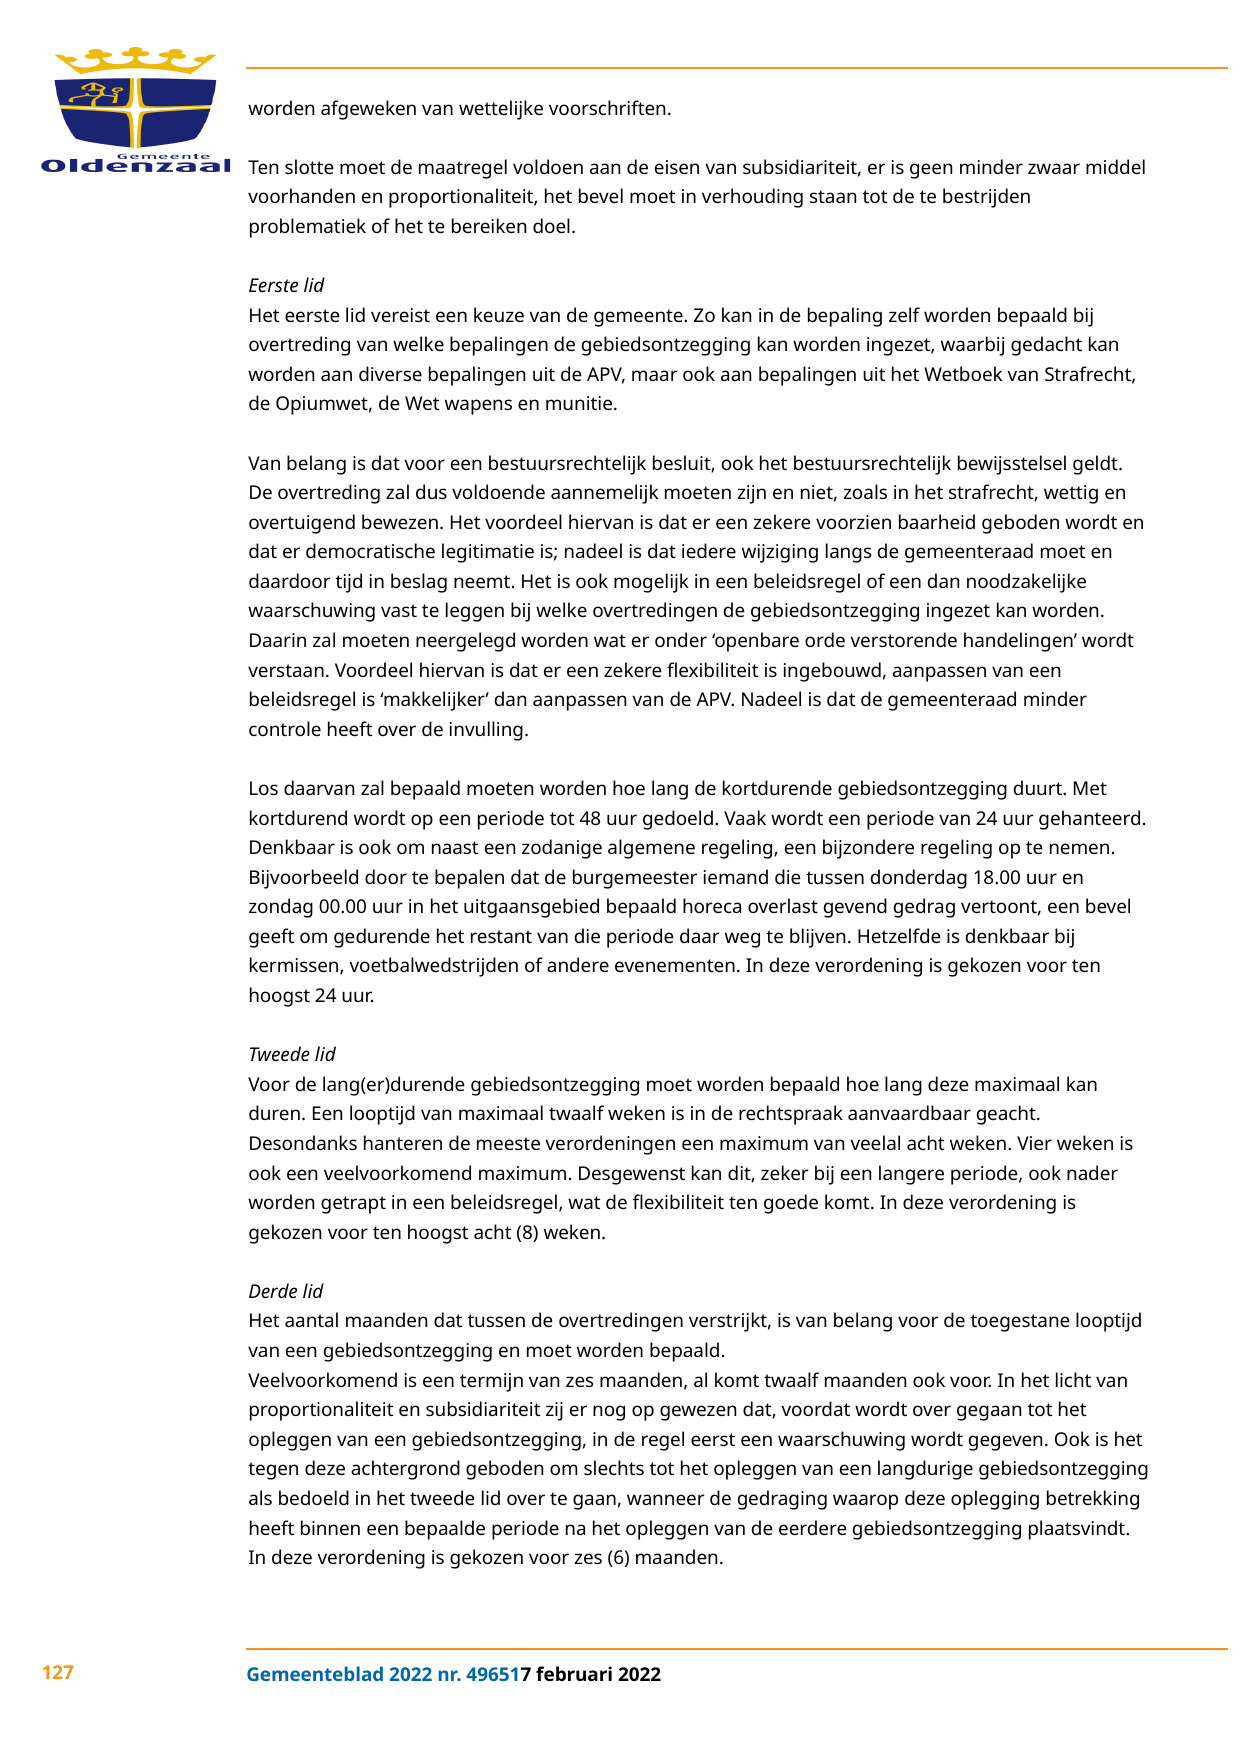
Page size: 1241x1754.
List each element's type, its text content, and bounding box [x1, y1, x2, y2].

text Het aantal maanden dat tussen de overtredingen verstrijkt, is van belang voor de toegestane looptijd van een gebiedsontzegging en moet worden bepaald. [248, 1308, 1152, 1363]
text Van belang is dat voor een bestuursrechtelijk besluit, ook het bestuursrechtelijk bewijsstelsel geldt. De overtreding zal dus voldoende aannemelijk moeten zijn en niet, zoals in het strafrecht, wettig en overtuigend bewezen. Het voordeel hiervan is dat er een zekere voorzien baarheid geboden wordt en dat er democratische legitimatie is; nadeel is dat iedere wijziging langs de gemeenteraad moet en daardoor tijd in beslag neemt. Het is ook mogelijk in een beleidsregel of een dan noodzakelijke waarschuwing vast te leggen bij welke overtredingen de gebiedsontzegging ingezet kan worden. Daarin zal moeten neergelegd worden wat er onder ‘openbare orde verstorende handelingen’ wordt verstaan. Voordeel hiervan is dat er een zekere flexibiliteit is ingebouwd, aanpassen van een beleidsregel is ‘makkelijker’ dan aanpassen van de APV. Nadeel is dat de gemeenteraad minder controle heeft over de invulling. [248, 450, 1152, 742]
text Tweede lid [248, 1041, 1152, 1067]
text Derde lid [248, 1278, 1152, 1304]
text Bijvoorbeeld door te bepalen dat de burgemeester iemand die tussen donderdag 18.00 uur en zondag 00.00 uur in het uitgaansgebied bepaald horeca overlast gevend gedrag vertoont, een bevel geeft om gedurende het restant van die periode daar weg te blijven. Hetzelfde is denkbaar bij kermissen, voetbalwedstrijden of andere evenementen. In deze verordening is gekozen voor ten hoogst 24 uur. [248, 864, 1152, 1008]
text worden afgeweken van wettelijke voorschriften. [248, 95, 1152, 121]
text Ten slotte moet de maatregel voldoen aan de eisen van subsidiariteit, er is geen minder zwaar middel voorhanden en proportionaliteit, het bevel moet in verhouding staan tot de te bestrijden problematiek of het te bereiken doel. [248, 154, 1152, 239]
text Eerste lid [248, 272, 1152, 298]
text Veelvoorkomend is een termijn van zes maanden, al komt twaalf maanden ook voor. In het licht van proportionaliteit en subsidiariteit zij er nog op gewezen dat, voordat wordt over gegaan tot het opleggen van een gebiedsontzegging, in de regel eerst een waarschuwing wordt gegeven. Ook is het tegen deze achtergrond geboden om slechts tot het opleggen van een langdurige gebiedsontzegging als bedoeld in het tweede lid over te gaan, wanneer de gedraging waarop deze oplegging betrekking heeft binnen een bepaalde periode na het opleggen van de eerdere gebiedsontzegging plaatsvindt. In deze verordening is gekozen voor zes (6) maanden. [248, 1367, 1152, 1570]
text Los daarvan zal bepaald moeten worden hoe lang de kortdurende gebiedsontzegging duurt. Met kortdurend wordt op een periode tot 48 uur gedoeld. Vaak wordt een periode van 24 uur gehanteerd. Denkbaar is ook om naast een zodanige algemene regeling, een bijzondere regeling op te nemen. [248, 775, 1152, 860]
picture [41, 47, 231, 172]
text Het eerste lid vereist een keuze van de gemeente. Zo kan in de bepaling zelf worden bepaald bij overtreding van welke bepalingen de gebiedsontzegging kan worden ingezet, waarbij gedacht kan worden aan diverse bepalingen uit de APV, maar ook aan bepalingen uit het Wetboek van Strafrecht, de Opiumwet, de Wet wapens en munitie. [248, 302, 1152, 416]
text Voor de lang(er)durende gebiedsontzegging moet worden bepaald hoe lang deze maximaal kan duren. Een looptijd van maximaal twaalf weken is in de rechtspraak aanvaardbaar geacht. Desondanks hanteren de meeste verordeningen een maximum van veelal acht weken. Vier weken is ook een veelvoorkomend maximum. Desgewenst kan dit, zeker bij een langere periode, ook nader worden getrapt in een beleidsregel, wat de flexibiliteit ten goede komt. In deze verordening is gekozen voor ten hoogst acht (8) weken. [248, 1071, 1152, 1245]
